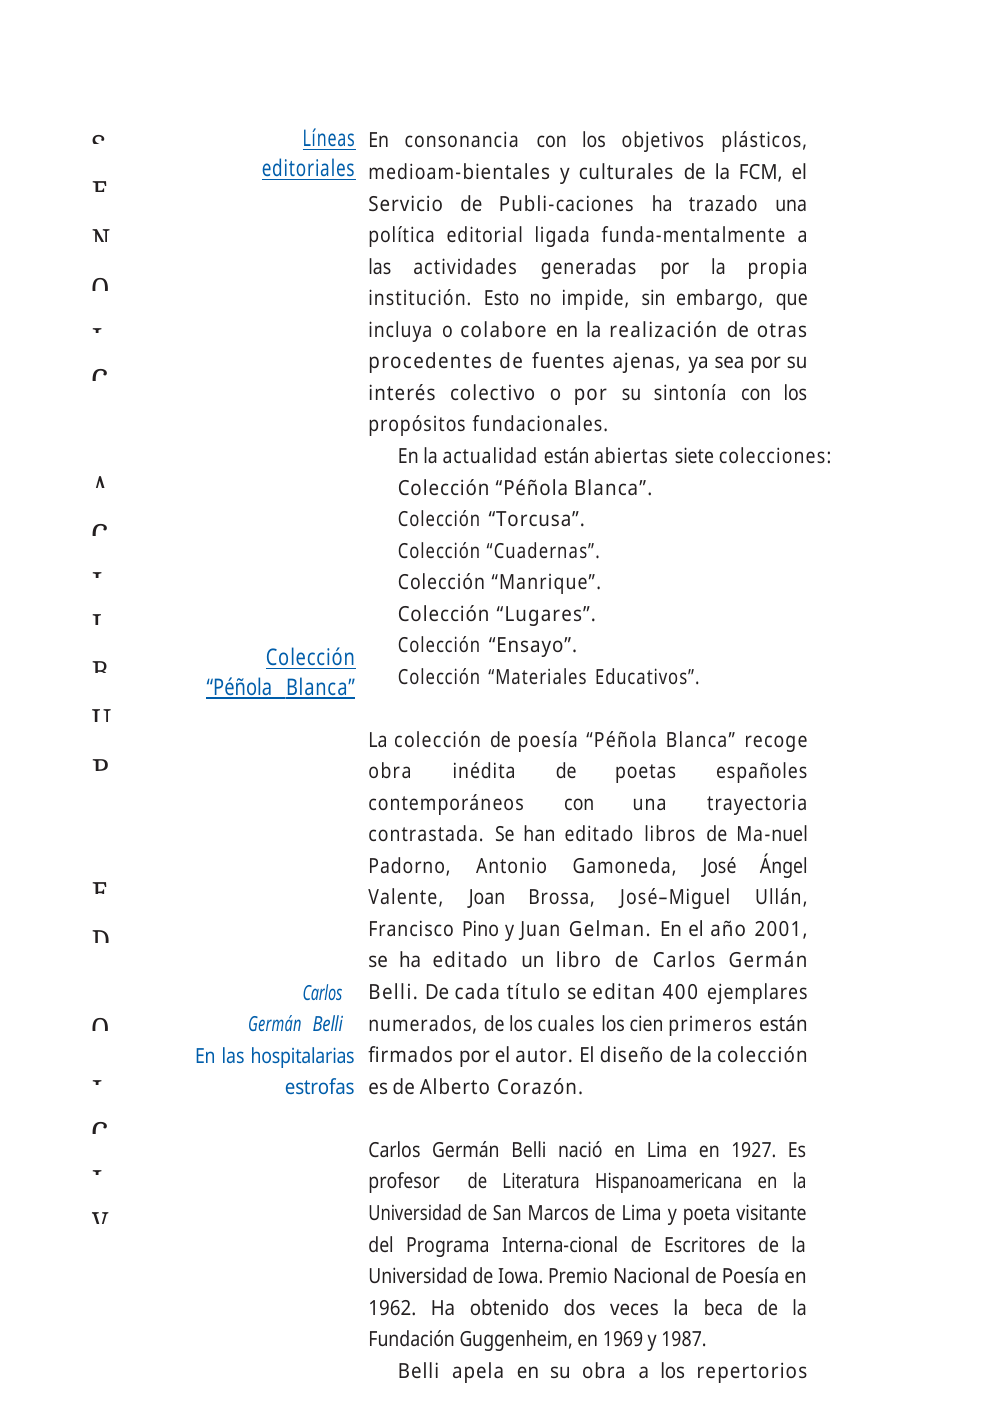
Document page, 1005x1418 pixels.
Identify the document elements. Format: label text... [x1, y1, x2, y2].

text B [97, 663, 103, 670]
text [89, 220, 130, 241]
text P [92, 752, 130, 770]
text Colección “Ensayo”. [398, 631, 975, 659]
text [89, 319, 130, 333]
text E [92, 174, 130, 192]
text estrofas [89, 1072, 354, 1101]
text [89, 468, 130, 487]
text En las hospitalarias [103, 1041, 354, 1069]
text [89, 172, 130, 192]
text N [92, 222, 130, 241]
text [89, 873, 130, 893]
text U [92, 703, 130, 722]
text [89, 921, 130, 943]
text [89, 1203, 130, 1223]
text V [92, 1205, 130, 1223]
text Colección “Materiales Educativos”. [398, 662, 975, 690]
text L [92, 607, 130, 624]
text C [92, 518, 130, 536]
text E [92, 875, 130, 893]
text [89, 750, 130, 770]
text I [92, 566, 130, 577]
text S [92, 128, 130, 144]
text [89, 126, 130, 144]
text [89, 1162, 130, 1175]
text [89, 653, 130, 672]
text D [92, 923, 130, 943]
text En la actualidad están abiertas siete colecciones: Colección “Péñola Blanca”. [398, 441, 858, 501]
text [89, 701, 130, 722]
text Carlos Germán Belli nació en Lima en 1927. Es profesor de Literatura Hispanoamericana en la Universidad de San Marcos de Lima y poeta visitante del Programa Interna-cional de Escritores de la Universidad de Iowa. Premio Nacional de Poesía en 1962. Ha obtenido dos veces la beca de la Fundación Guggenheim, en 1969 y 1987. [368, 1135, 807, 1353]
text [89, 270, 130, 291]
text I [92, 1163, 130, 1175]
text [89, 361, 130, 381]
text Carlos Germán Belli [248, 978, 354, 1037]
text Belli apela en su obra a los repertorios [368, 1356, 807, 1384]
text C [92, 1115, 130, 1133]
text I [92, 1073, 130, 1085]
text B [92, 654, 130, 672]
text P [98, 760, 104, 769]
text Colección “Péñola Blanca” [202, 642, 354, 702]
text [89, 1113, 130, 1133]
text C [92, 363, 130, 381]
text En consonancia con los objetivos plásticos, medioam-bientales y culturales de la FCM, el Servicio de Publi-caciones ha trazado una política editorial ligada funda-mentalmente a las actividades generadas por la propia institución. Esto no impide, sin embargo, que incluya o colabore en la realización de otras procedentes de fuentes ajenas, ya sea por su interés colectivo o por su sintonía con los propósitos fundacionales. [368, 126, 807, 438]
text O [92, 1011, 130, 1031]
text Colección “Torcusa”. [398, 504, 975, 533]
text Líneas editoriales [258, 123, 354, 183]
text [89, 564, 130, 577]
text A [92, 469, 130, 487]
text O [92, 272, 130, 291]
text I [92, 321, 130, 333]
text [89, 606, 130, 624]
text [89, 1009, 130, 1031]
text Colección “Cuadernas”. Colección “Manrique”. Colección “Lugares”. [398, 536, 663, 627]
text [89, 516, 130, 536]
text La colección de poesía “Péñola Blanca” recoge obra inédita de poetas españoles contemporáneos con una trayectoria contrastada. Se han editado libros de Ma-nuel Padorno, Antonio Gamoneda, José Ángel Valente, Joan Brossa, José–Miguel Ullán, Francisco Pino y Juan Gelman. En el año 2001, se ha editado un libro de Carlos Germán Belli. De cada título se editan 400 ejemplares numerados, de los cuales los cien primeros están firmados por el autor. El diseño de la colección es de Alberto Corazón. [368, 725, 807, 1100]
